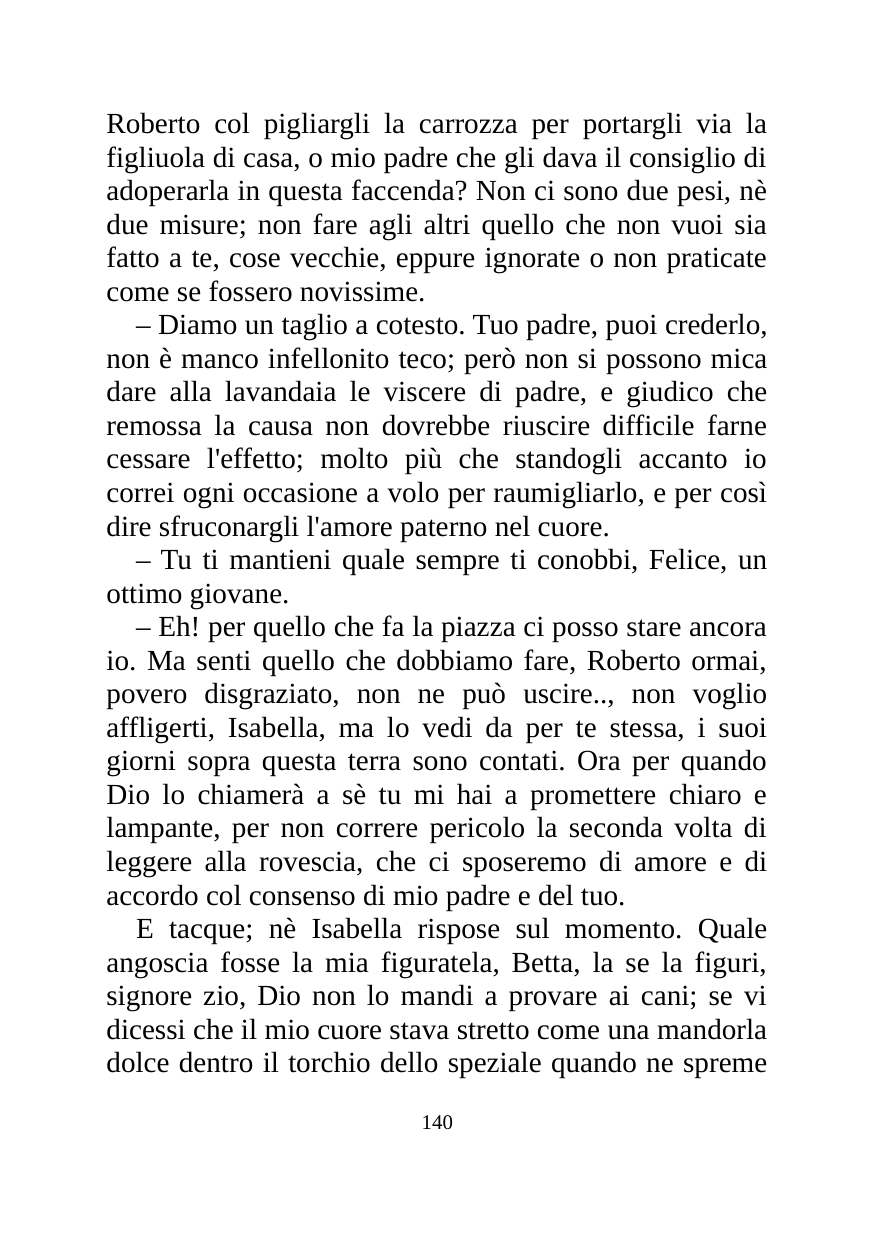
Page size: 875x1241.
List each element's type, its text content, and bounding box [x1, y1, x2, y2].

text – Eh! per quello che fa la piazza ci posso stare ancora io. Ma senti quello che dobbiamo fare, Roberto ormai, povero disgraziato, non ne può uscire.., non voglio affligerti, Isabella, ma lo vedi da per te stessa, i suoi giorni sopra questa terra sono contati. Ora per quando Dio lo chiamerà a sè tu mi hai a promettere chiaro e lampante, per non correre pericolo la seconda volta di leggere alla rovescia, che ci sposeremo di amore e di accordo col consenso di mio padre e del tuo. [106, 609, 768, 911]
text – Tu ti mantieni quale sempre ti conobbi, Felice, un ottimo giovane. [106, 542, 768, 609]
text E tacque; nè Isabella rispose sul momento. Quale angoscia fosse la mia figuratela, Betta, la se la figuri, signore zio, Dio non lo mandi a provare ai cani; se vi dicessi che il mio cuore stava stretto come una mandorla dolce dentro il torchio dello speziale quando ne spreme [106, 911, 768, 1079]
text – Diamo un taglio a cotesto. Tuo padre, puoi crederlo, non è manco infellonito teco; però non si possono mica dare alla lavandaia le viscere di padre, e giudico che remossa la causa non dovrebbe riuscire difficile farne cessare l'effetto; molto più che standogli accanto io correi ogni occasione a volo per raumigliarlo, e per così dire sfruconargli l'amore paterno nel cuore. [106, 307, 768, 542]
text Roberto col pigliargli la carrozza per portargli via la figliuola di casa, o mio padre che gli dava il consiglio di adoperarla in questa faccenda? Non ci sono due pesi, nè due misure; non fare agli altri quello che non vuoi sia fatto a te, cose vecchie, eppure ignorate o non praticate come se fossero novissime. [106, 106, 768, 307]
